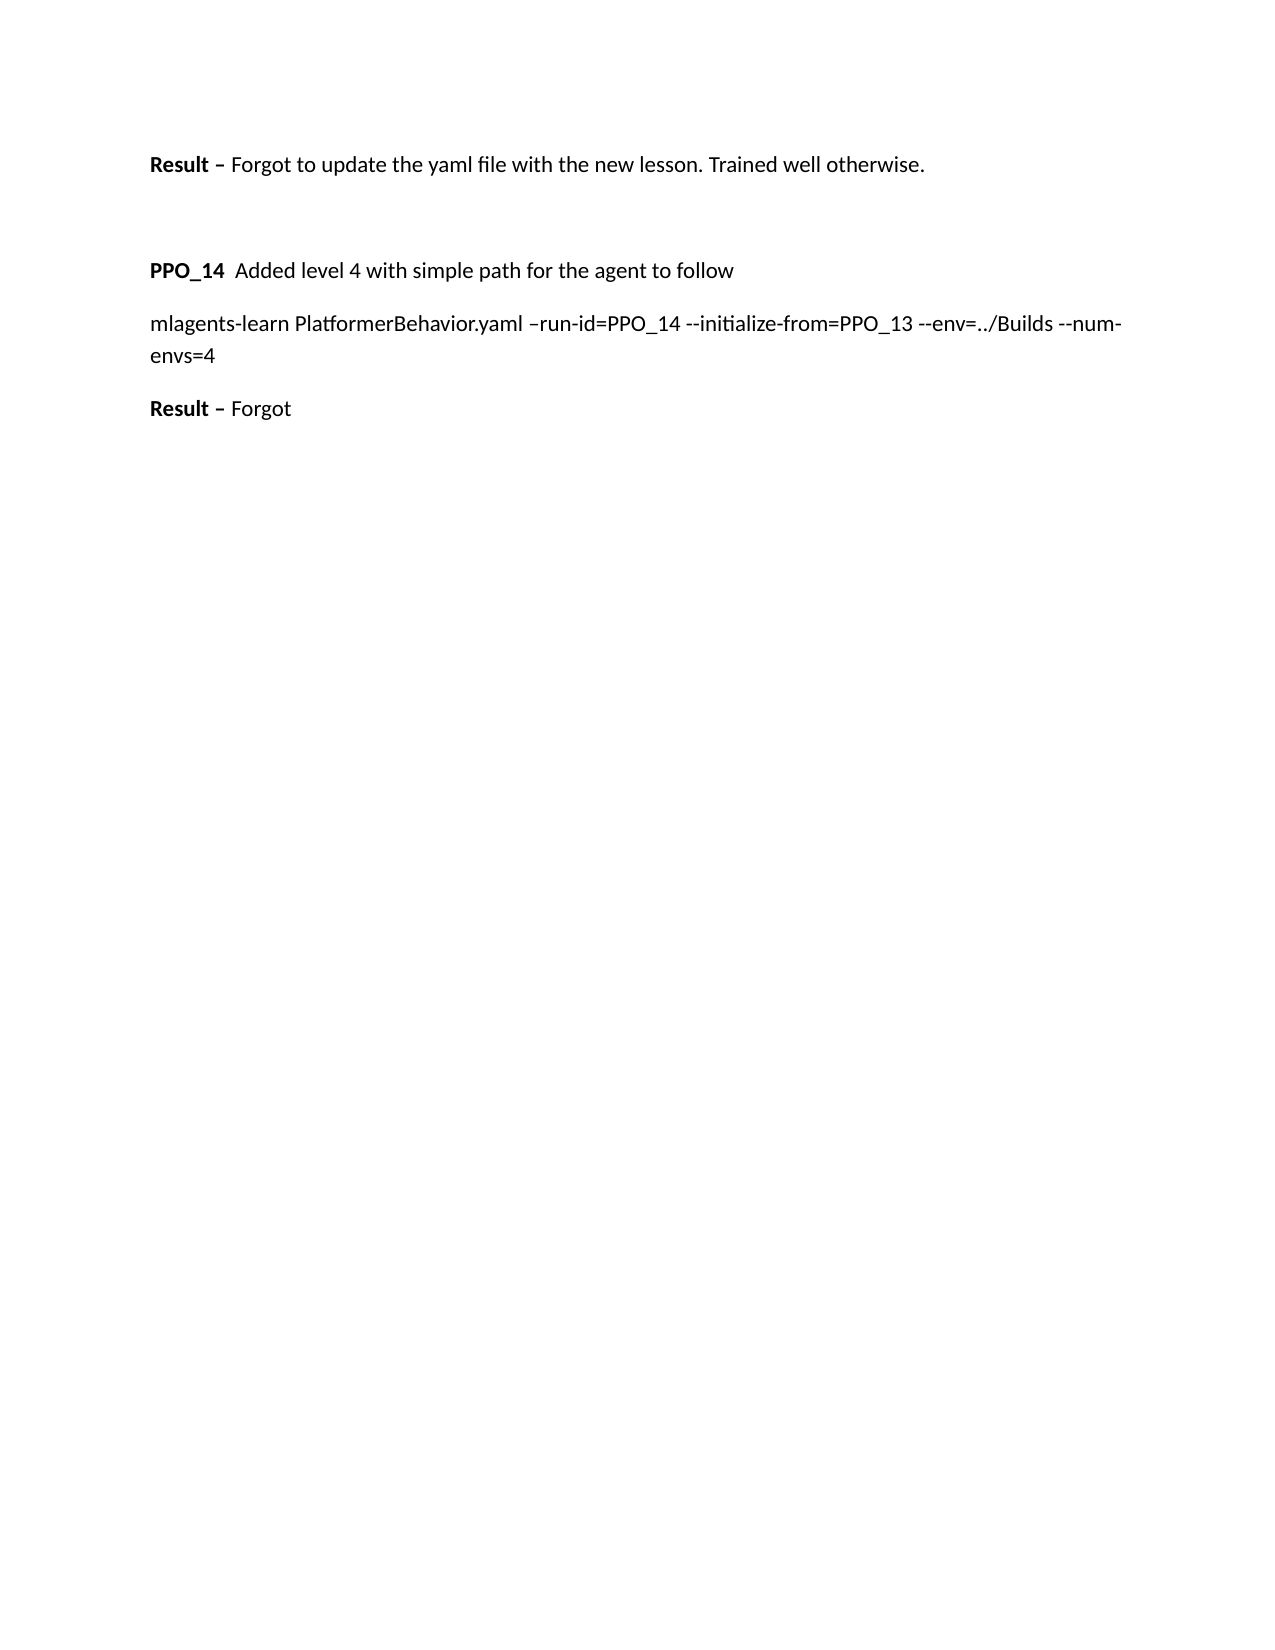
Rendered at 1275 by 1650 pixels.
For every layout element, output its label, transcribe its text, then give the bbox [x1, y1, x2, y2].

text mlagents-learn PlatformerBehavior.yaml –run-id=PPO_14 --initialize-from=PPO_13 --env=../Builds --num-envs=4 [150, 309, 1125, 369]
text Result – Forgot to update the yaml file with the new lesson. Trained well otherwise. [150, 150, 1125, 178]
text PPO_14 Added level 4 with simple path for the agent to follow [150, 256, 1125, 284]
text Result – Forgot [150, 394, 1125, 422]
